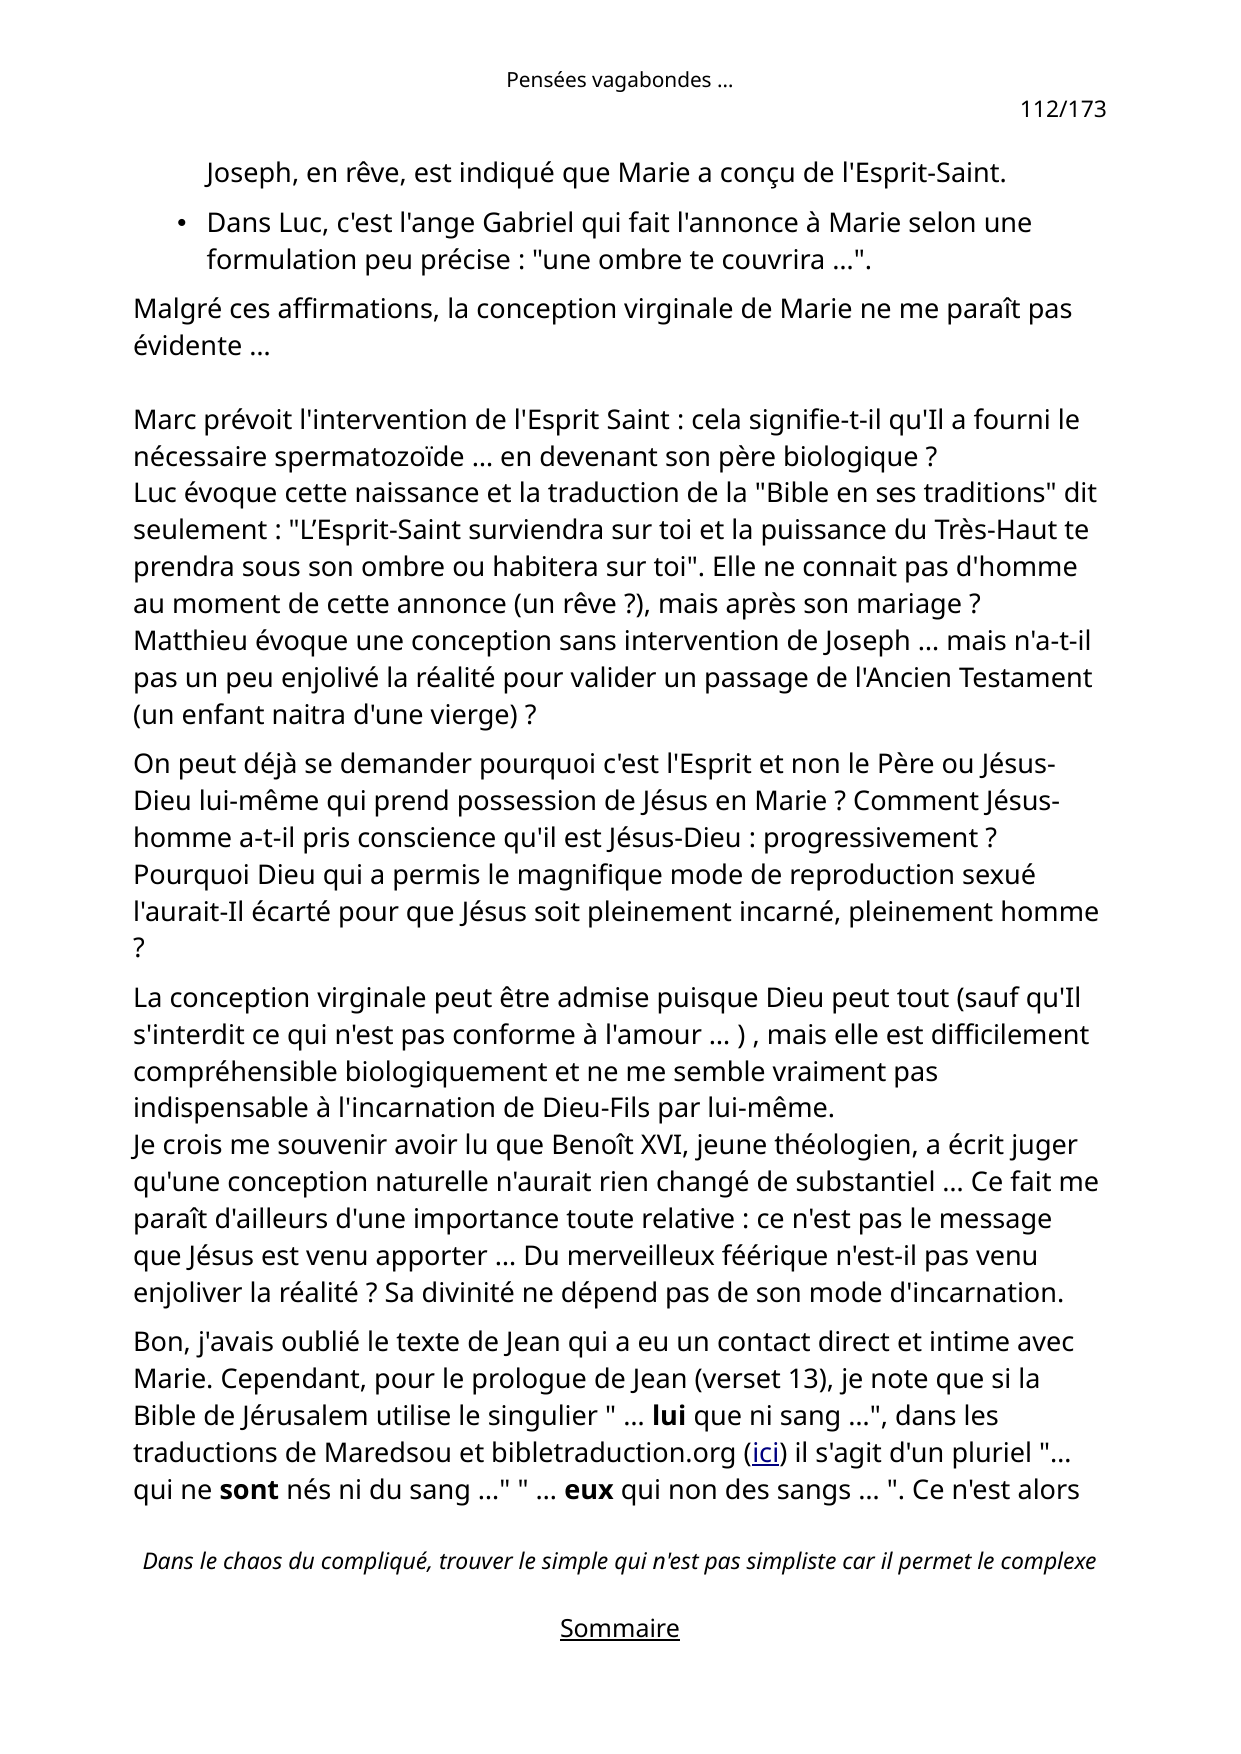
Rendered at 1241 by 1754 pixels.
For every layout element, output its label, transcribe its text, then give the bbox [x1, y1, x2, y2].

text La conception virginale peut être admise puisque Dieu peut tout (sauf qu'Il s'interdit ce qui n'est pas conforme à l'amour … ) , mais elle est difficilement compréhensible biologiquement et ne me semble vraiment pas indispensable à l'incarnation de Dieu-Fils par lui-même. Je crois me souvenir avoir lu que Benoît XVI, jeune théologien, a écrit juger qu'une conception naturelle n'aurait rien changé de substantiel … Ce fait me paraît d'ailleurs d'une importance toute relative : ce n'est pas le message que Jésus est venu apporter … Du merveilleux féérique n'est-il pas venu enjoliver la réalité ? Sa divinité ne dépend pas de son mode d'incarnation. [133, 978, 1107, 1310]
text Bon, j'avais oublié le texte de Jean qui a eu un contact direct et intime avec Marie. Cependant, pour le prologue de Jean (verset 13), je note que si la Bible de Jérusalem utilise le singulier " … lui que ni sang …", dans les traductions de Maredsou et bibletraduction.org (ici) il s'agit d'un pluriel "… qui ne sont nés ni du sang …" " … eux qui non des sangs … ". Ce n'est alors [133, 1323, 1107, 1507]
text Malgré ces affirmations, la conception virginale de Marie ne me paraît pas évidente … Marc prévoit l'intervention de l'Esprit Saint : cela signifie-t-il qu'Il a fourni le nécessaire spermatozoïde … en devenant son père biologique ? Luc évoque cette naissance et la traduction de la "Bible en ses traditions" dit seulement : "L’Esprit-Saint surviendra sur toi et la puissance du Très-Haut te prendra sous son ombre ou habitera sur toi". Elle ne connait pas d'homme au moment de cette annonce (un rêve ?), mais après son mariage ? Matthieu évoque une conception sans intervention de Joseph … mais n'a-t-il pas un peu enjolivé la réalité pour valider un passage de l'Ancien Testament (un enfant naitra d'une vierge) ? [133, 289, 1107, 732]
list Joseph, en rêve, est indiqué que Marie a conçu de l'Esprit-Saint. [177, 154, 1107, 191]
text On peut déjà se demander pourquoi c'est l'Esprit et non le Père ou Jésus-Dieu lui-même qui prend possession de Jésus en Marie ? Comment Jésus-homme a-t-il pris conscience qu'il est Jésus-Dieu : progressivement ? Pourquoi Dieu qui a permis le magnifique mode de reproduction sexué l'aurait-Il écarté pour que Jésus soit pleinement incarné, pleinement homme ? [133, 744, 1107, 966]
list Dans Luc, c'est l'ange Gabriel qui fait l'annonce à Marie selon une formulation peu précise : "une ombre te couvrira …". [177, 203, 1107, 277]
